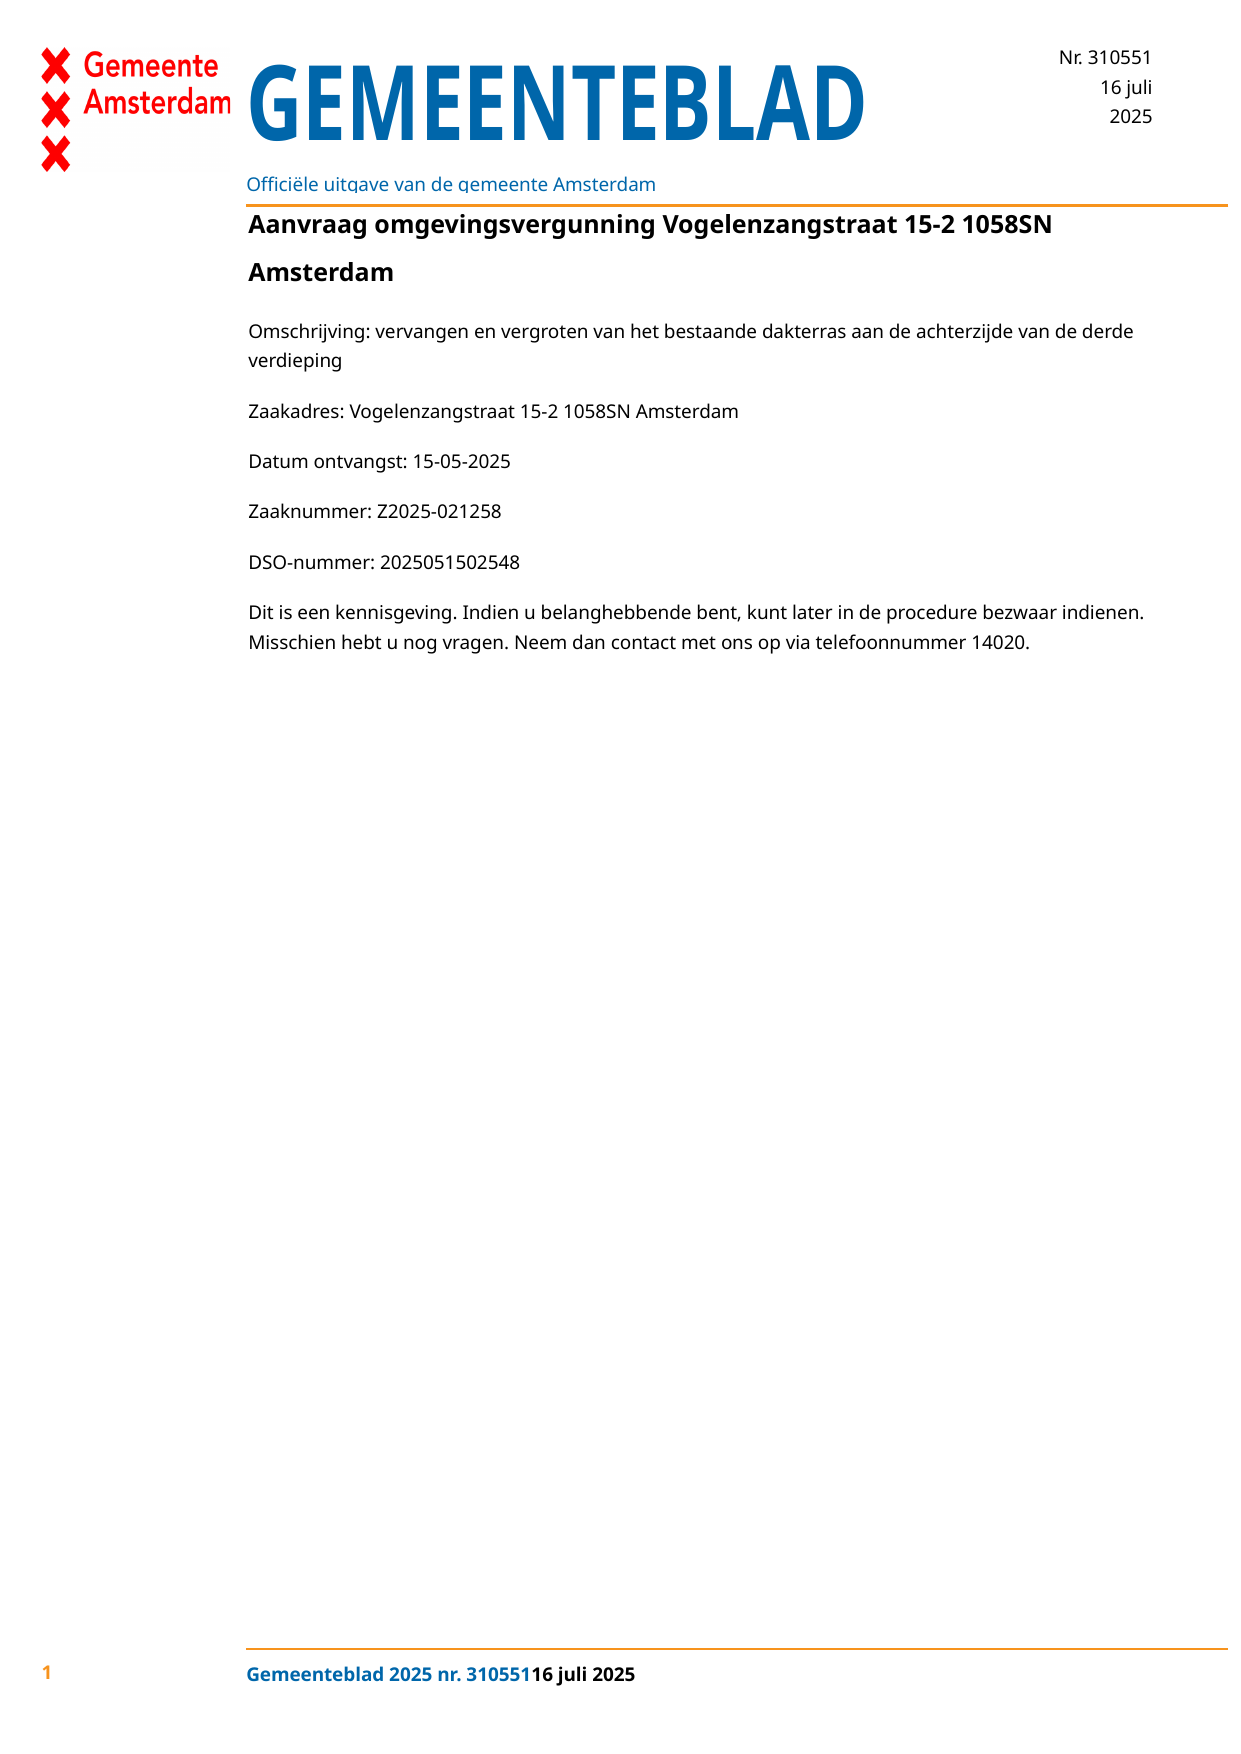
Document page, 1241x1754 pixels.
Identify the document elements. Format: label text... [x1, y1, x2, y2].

text Dit is een kennisgeving. Indien u belanghebbende bent, kunt later in de procedure bezwaar indienen. Misschien hebt u nog vragen. Neem dan contact met ons op via telefoonnummer 14020. [248, 599, 1152, 655]
text Zaakadres: Vogelenzangstraat 15-2 1058SN Amsterdam [248, 398, 1152, 424]
text DSO-nummer: 2025051502548 [248, 549, 1152, 575]
text Zaaknummer: Z2025-021258 [248, 499, 1152, 524]
picture [41, 47, 231, 172]
text Aanvraag omgevingsvergunning Vogelenzangstraat 15-2 1058SN Amsterdam [248, 207, 1152, 288]
text Omschrijving: vervangen en vergroten van het bestaande dakterras aan de achterzijde van de derde verdieping [248, 318, 1152, 373]
text Datum ontvangst: 15-05-2025 [248, 448, 1152, 474]
